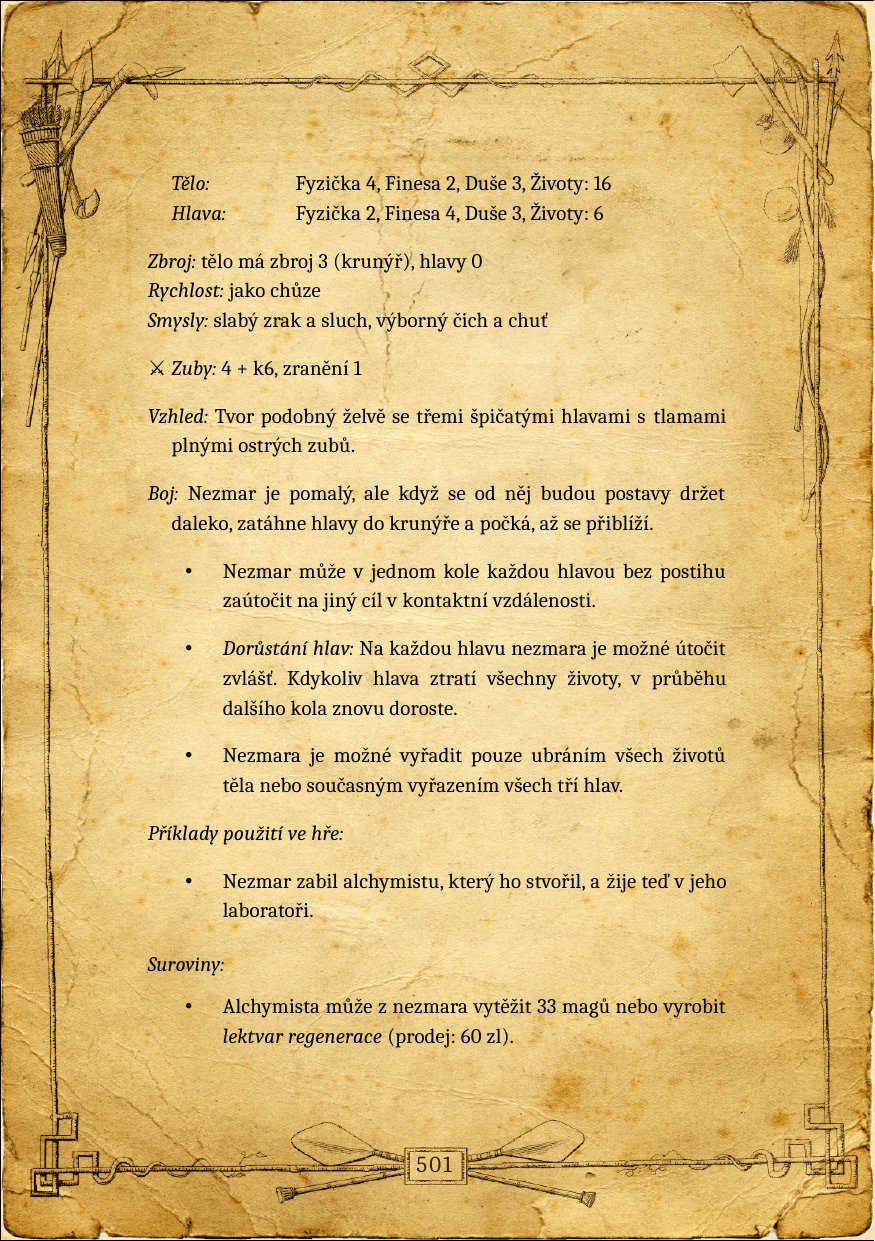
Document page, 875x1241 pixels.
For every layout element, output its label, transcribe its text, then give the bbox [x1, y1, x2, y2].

text Boj: Nezmar je pomalý, ale když se od něj budou postavy držet daleko, zatáhne hlavy do krunýře a⁠ počká, až se přiblíží. [148, 482, 726, 536]
text Rychlost: jako chůze [148, 279, 726, 303]
text Tělo: Fyzička 4, Finesa 2, Duše 3, Životy: 16 [171, 172, 726, 196]
list Dorůstání hlav: Na každou hlavu nezmara je možné útočit zvlášť. Kdykoliv hlava ztratí všechny životy, v⁠ průběhu dalšího kola znovu doroste. [185, 637, 726, 721]
list Nezmar může v⁠ jednom kole každou hlavou bez postihu zaútočit na jiný cíl v⁠ kontaktní vzdálenosti. [185, 559, 726, 613]
text Smysly: slabý zrak a⁠ sluch, výborný čich a⁠ chuť [148, 309, 726, 333]
text Hlava: Fyzička 2, Finesa 4, Duše 3, Životy: 6 [171, 202, 726, 226]
text Vzhled: Tvor podobný želvě se třemi špičatými hlavami s⁠ tlamami plnými ostrých zubů. [148, 404, 726, 458]
list Nezmar zabil alchymistu, který ho stvořil, a⁠ žije teď v⁠ jeho laboratoři. [185, 869, 726, 923]
list Alchymista může z⁠ nezmara vytěžit 33 magů nebo vyrobit lektvar regenerace (prodej: 60 zl). [185, 994, 726, 1048]
list Nezmara je možné vyřadit pouze ubráním všech životů těla nebo současným vyřazením všech tří hlav. [185, 744, 726, 798]
picture [1, 1, 874, 1240]
text ⚔ Zuby: 4 + k6, zranění 1 [148, 357, 726, 381]
text Zbroj: tělo má zbroj 3 (krunýř), hlavy 0 [148, 249, 726, 273]
text Příklady použití ve hře: [148, 822, 726, 846]
text Suroviny: [148, 953, 726, 977]
